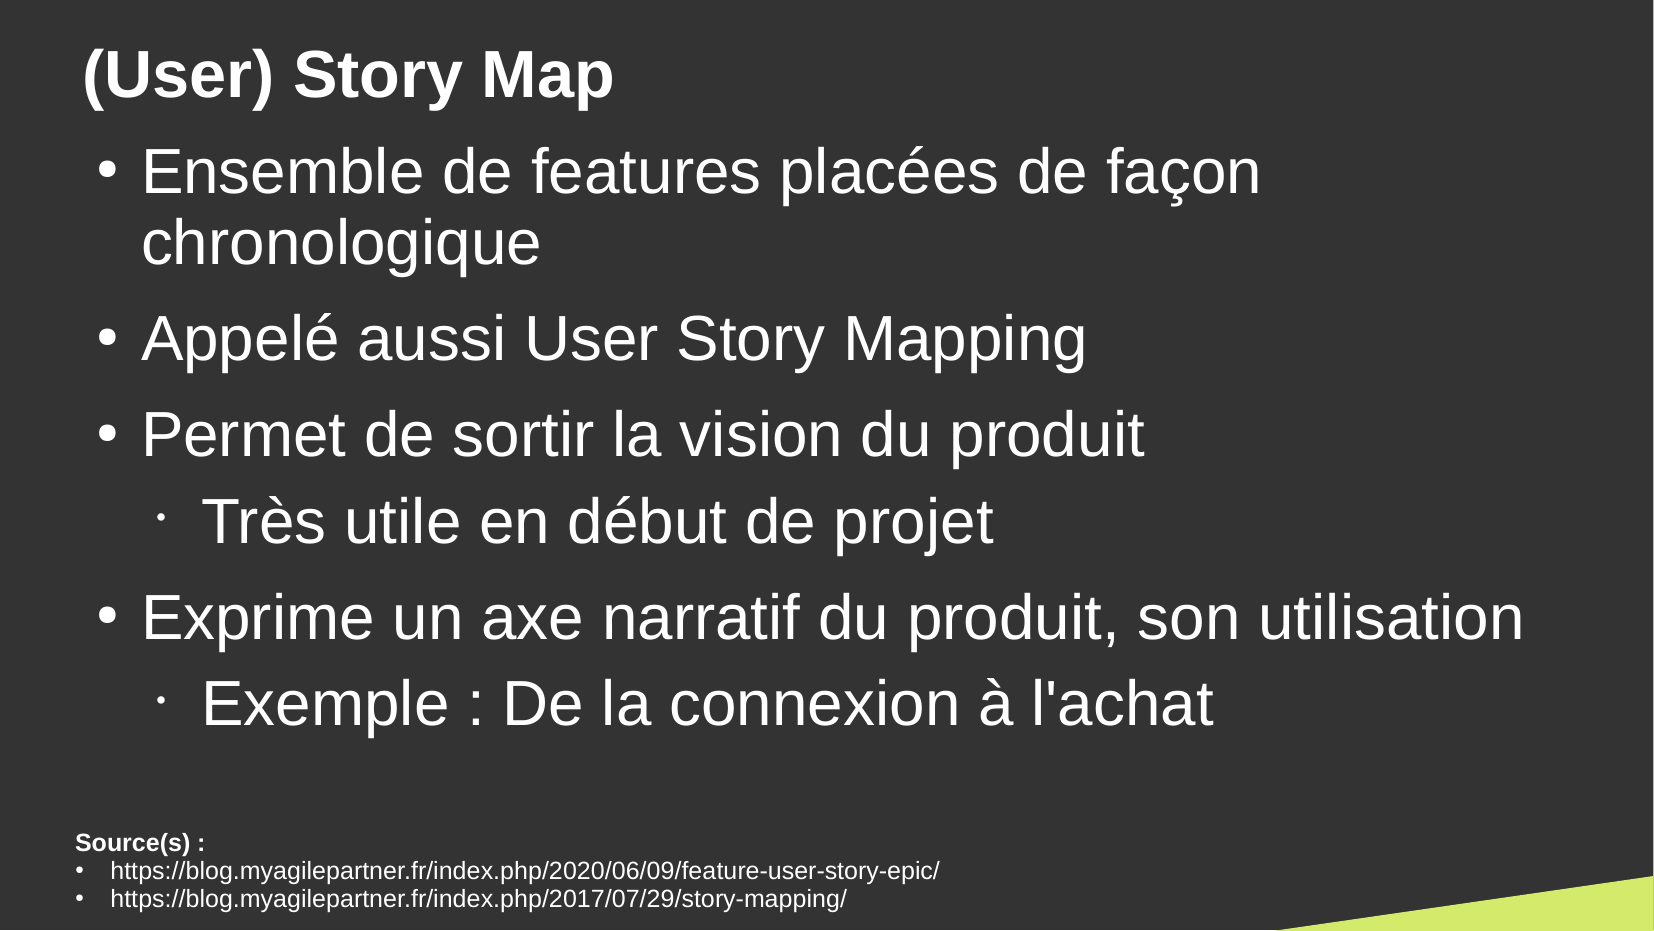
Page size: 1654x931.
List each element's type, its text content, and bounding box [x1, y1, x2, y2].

text_box [1272, 875, 1654, 931]
text_box Source(s) : https://blog.myagilepartner.fr/index.php/2020/06/09/feature-user-story-epic/ https://blog.myagilepartner.fr/index.php/2017/07/29/story-mapping/ [60, 821, 1546, 921]
title (User) Story Map [82, 37, 1571, 122]
list Ensemble de features placées de façon chronologique Appelé aussi User Story Mapping Permet de sortir la vision du produit Très utile en début de projet Exprime un axe narratif du produit, son utilisation Exemple : De la connexion à l'achat [80, 135, 1620, 745]
